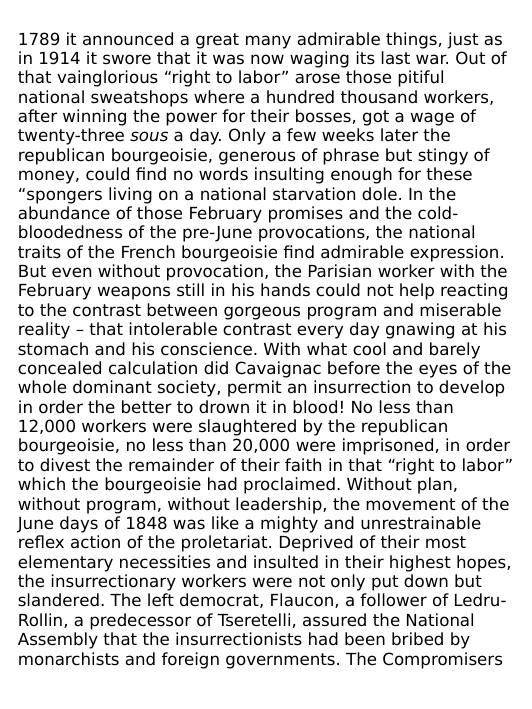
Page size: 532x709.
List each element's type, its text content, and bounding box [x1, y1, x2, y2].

text 1789 it announced a great many admirable things, just as in 1914 it swore that it was now waging its last war. Out of that vainglorious “right to labor” arose those pitiful national sweatshops where a hundred thousand workers, after winning the power for their bosses, got a wage of twenty-three sous a day. Only a few weeks later the republican bourgeoisie, generous of phrase but stingy of money, could find no words insulting enough for these “spongers living on a national starvation dole. In the abundance of those February promises and the cold-bloodedness of the pre-June provocations, the national traits of the French bourgeoisie find admirable expression. But even without provocation, the Parisian worker with the February weapons still in his hands could not help reacting to the contrast between gorgeous program and miserable reality – that intolerable contrast every day gnawing at his stomach and his conscience. With what cool and barely concealed calculation did Cavaignac before the eyes of the whole dominant society, permit an insurrection to develop in order the better to drown it in blood! No less than 12,000 workers were slaughtered by the republican bourgeoisie, no less than 20,000 were imprisoned, in order to divest the remainder of their faith in that “right to labor” which the bourgeoisie had proclaimed. Without plan, without program, without leadership, the movement of the June days of 1848 was like a mighty and unrestrainable reflex action of the proletariat. Deprived of their most elementary necessities and insulted in their highest hopes, the insurrectionary workers were not only put down but slandered. The left democrat, Flaucon, a follower of Ledru-Rollin, a predecessor of Tseretelli, assured the National Assembly that the insurrectionists had been bribed by monarchists and foreign governments. The Compromisers [18, 29, 514, 669]
